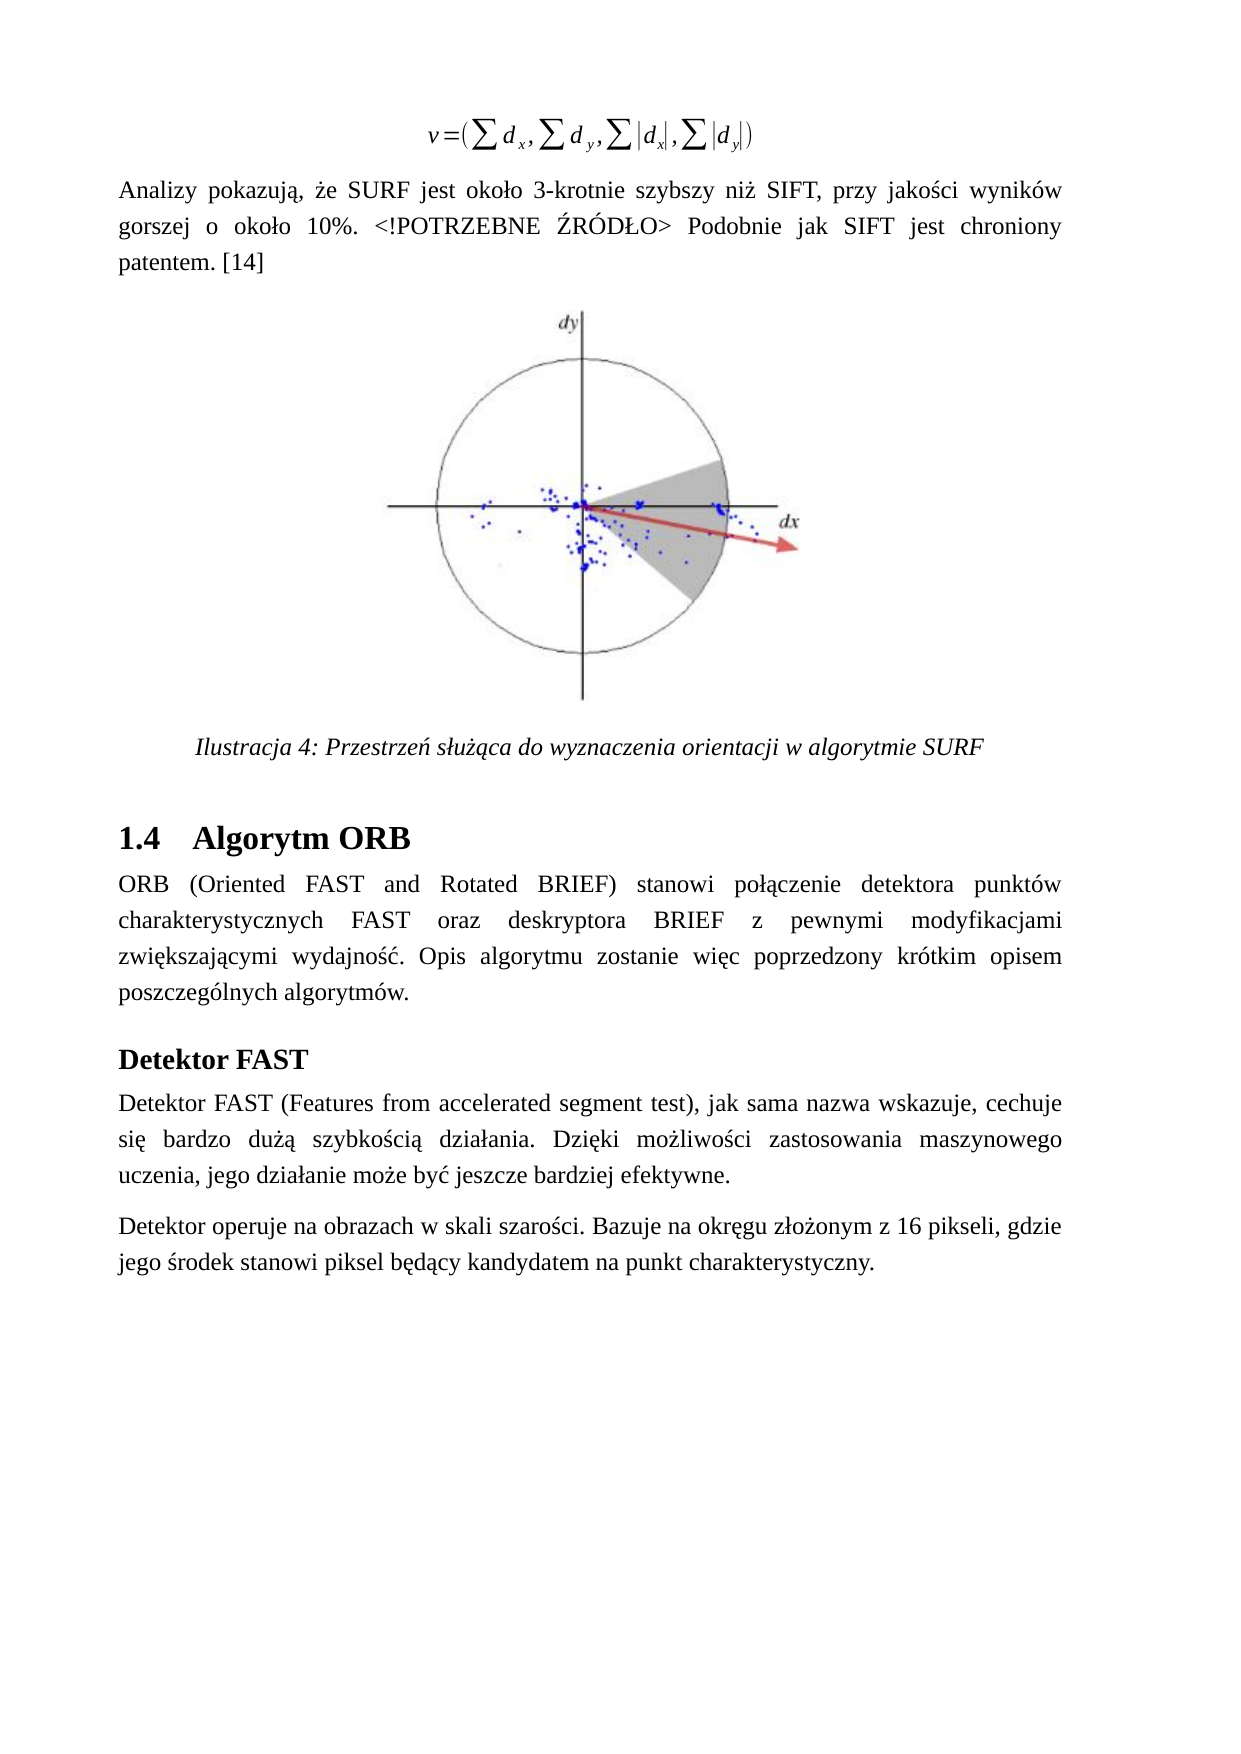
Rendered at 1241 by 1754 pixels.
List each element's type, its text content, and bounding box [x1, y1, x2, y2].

text Detektor FAST (Features from accelerated segment test), jak sama nazwa wskazuje, cechuje się bardzo dużą szybkością działania. Dzięki możliwości zastosowania maszynowego uczenia, jego działanie może być jeszcze bardziej efektywne. [118, 1088, 1063, 1189]
text Analizy pokazują, że SURF jest około 3-krotnie szybszy niż SIFT, przy jakości wyników gorszej o około 10%. <!POTRZEBNE ŹRÓDŁO> Podobnie jak SIFT jest chroniony patentem. [14] [118, 175, 1063, 275]
text ORB (Oriented FAST and Rotated BRIEF) stanowi połączenie detektora punktów charakterystycznych FAST oraz deskryptora BRIEF z pewnymi modyfikacjami zwiększającymi wydajność. Opis algorytmu zostanie więc poprzedzony krótkim opisem poszczególnych algorytmów. [118, 869, 1063, 1005]
picture [381, 310, 801, 702]
text Detektor operuje na obrazach w skali szarości. Bazuje na okręgu złożonym z 16 pikseli, gdzie jego środek stanowi piksel będący kandydatem na punkt charakterystyczny. [118, 1211, 1063, 1276]
text Ilustracja 4: Przestrzeń służąca do wyznaczenia orientacji w algorytmie SURF [179, 732, 1002, 761]
subtitle Detektor FAST [118, 1042, 1063, 1076]
subtitle Algorytm ORB [118, 818, 1063, 856]
